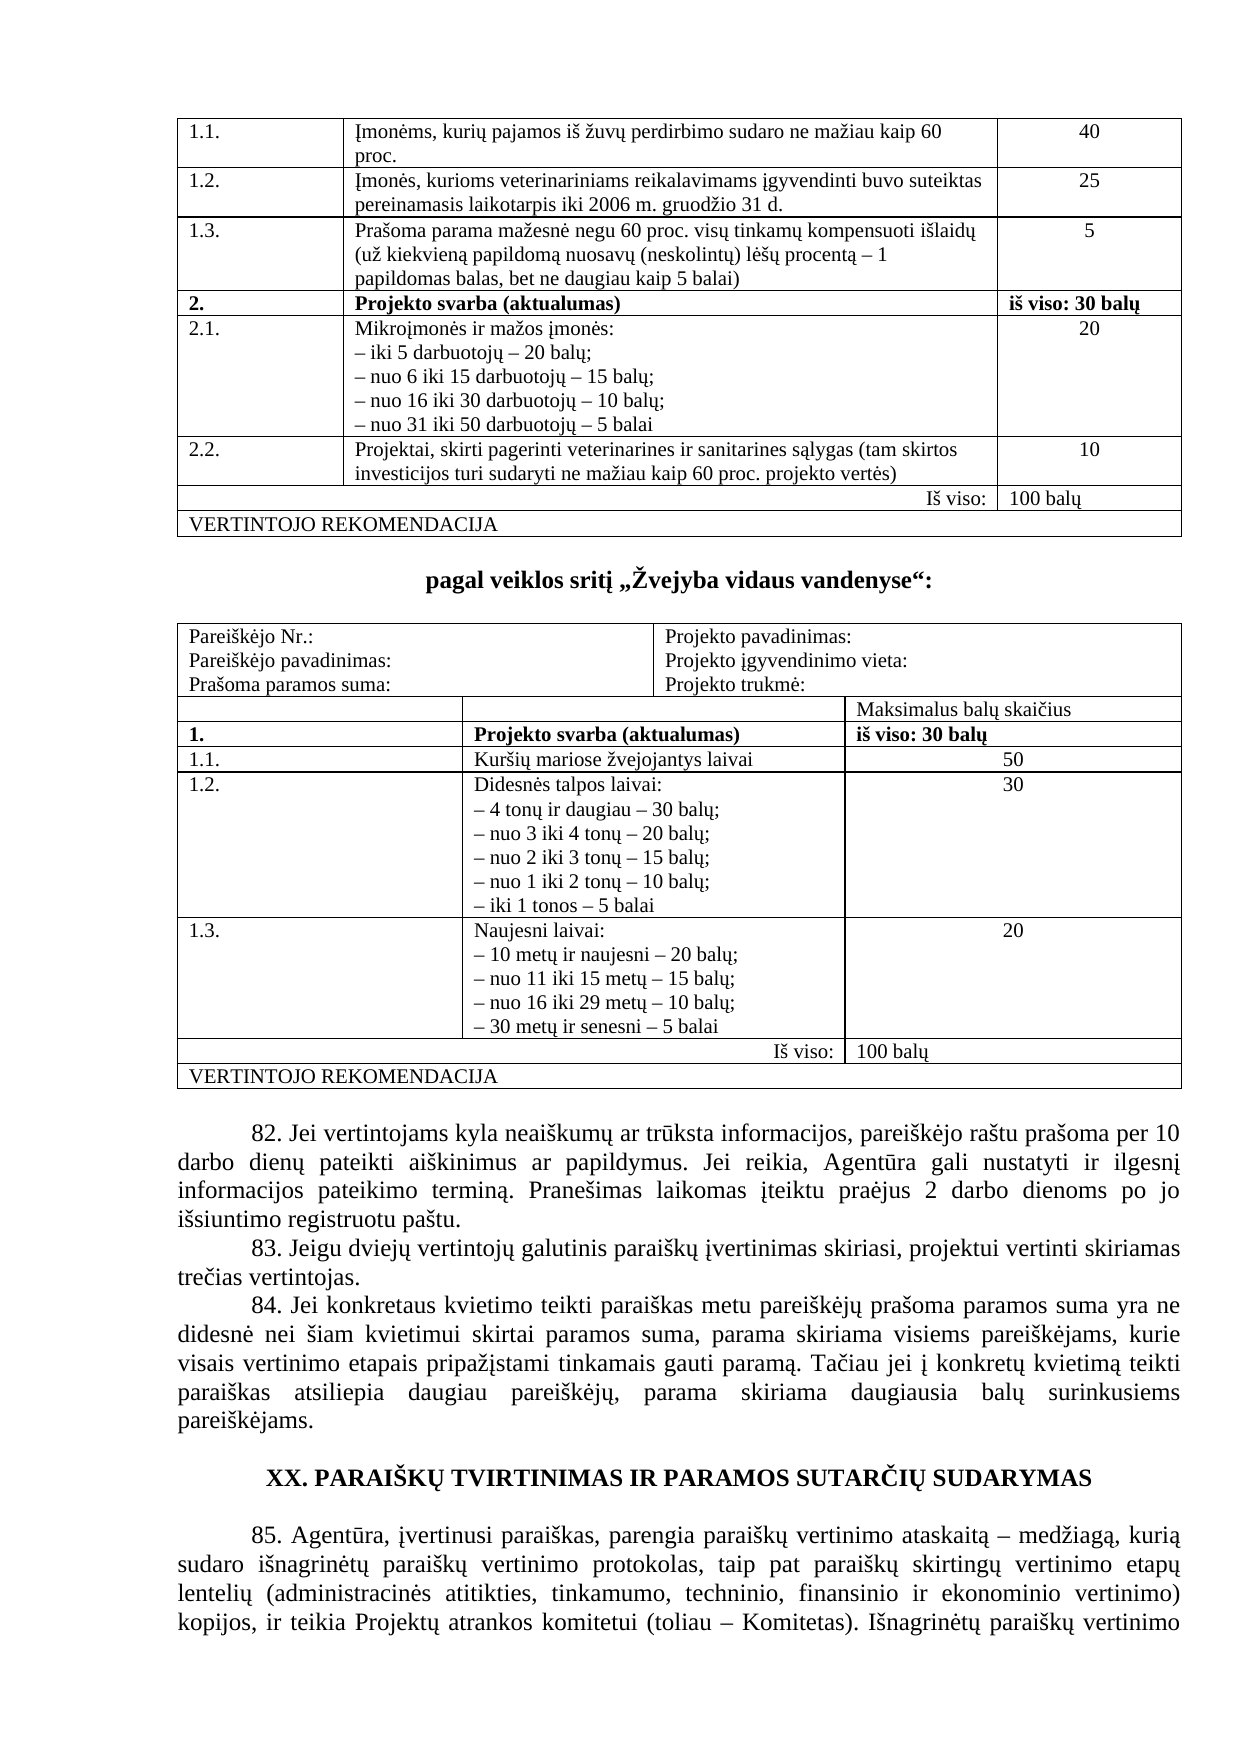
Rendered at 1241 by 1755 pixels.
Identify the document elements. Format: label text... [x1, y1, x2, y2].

text 84. Jei konkretaus kvietimo teikti paraiškas metu pareiškėjų prašoma paramos suma yra ne didesnė nei šiam kvietimui skirtai paramos suma, parama skiriama visiems pareiškėjams, kurie visais vertinimo etapais pripažįstami tinkamais gauti paramą. Tačiau jei į konkretų kvietimą teikti paraiškas atsiliepia daugiau pareiškėjų, parama skiriama daugiausia balų surinkusiems pareiškėjams. [177, 1291, 1181, 1434]
table_cell 1.3. [178, 918, 462, 1038]
text 82. Jei vertintojams kyla neaiškumų ar trūksta informacijos, pareiškėjo raštu prašoma per 10 darbo dienų pateikti aiškinimus ar papildymus. Jei reikia, Agentūra gali nustatyti ir ilgesnį informacijos pateikimo terminą. Pranešimas laikomas įteiktu praėjus 2 darbo dienoms po jo išsiuntimo registruotu paštu. [177, 1118, 1181, 1233]
table_header Pareiškėjo Nr.: Pareiškėjo pavadinimas: Prašoma paramos suma: [178, 624, 653, 696]
table_cell 2.2. [178, 437, 343, 485]
table_cell 1.1. [178, 747, 462, 771]
table_cell Projektai, skirti pagerinti veterinarines ir sanitarines sąlygas (tam skirtos investicijos turi sudaryti ne mažiau kaip 60 proc. projekto vertės) [344, 437, 997, 485]
table_cell 1. [178, 722, 462, 746]
table_cell Kuršių mariose žvejojantys laivai [463, 747, 844, 771]
table_cell 10 [998, 437, 1181, 485]
table_cell 5 [998, 218, 1181, 290]
table_header Projekto pavadinimas: Projekto įgyvendinimo vieta: Projekto trukmė: [654, 624, 1181, 696]
text 85. Agentūra, įvertinusi paraiškas, parengia paraiškų vertinimo ataskaitą – medžiagą, kurią sudaro išnagrinėtų paraiškų vertinimo protokolas, taip pat paraiškų skirtingų vertinimo etapų lentelių (administracinės atitikties, tinkamumo, techninio, finansinio ir ekonominio vertinimo) kopijos, ir teikia Projektų atrankos komitetui (toliau – Komitetas). Išnagrinėtų paraiškų vertinimo [177, 1521, 1181, 1636]
table_cell 100 balų [998, 486, 1181, 510]
table_cell Įmonės, kurioms veterinariniams reikalavimams įgyvendinti buvo suteiktas pereinamasis laikotarpis iki 2006 m. gruodžio 31 d. [344, 168, 997, 216]
table_cell 40 [998, 119, 1181, 167]
table_cell 50 [846, 747, 1181, 771]
text 83. Jeigu dviejų vertintojų galutinis paraiškų įvertinimas skiriasi, projektui vertinti skiriamas trečias vertintojas. [177, 1233, 1181, 1291]
table_cell iš viso: 30 balų [998, 291, 1181, 315]
table_cell Maksimalus balų skaičius [846, 697, 1181, 721]
table_cell Iš viso: [178, 486, 997, 510]
table_cell VERTINTOJO REKOMENDACIJA [178, 511, 1181, 536]
table_cell [178, 697, 462, 721]
table_cell Prašoma parama mažesnė negu 60 proc. visų tinkamų kompensuoti išlaidų (už kiekvieną papildomą nuosavų (neskolintų) lėšų procentą – 1 papildomas balas, bet ne daugiau kaip 5 balai) [344, 218, 997, 290]
text XX. PARAIŠKŲ TVIRTINIMAS IR PARAMOS SUTARČIŲ SUDARYMAS [177, 1463, 1181, 1492]
table_cell Mikroįmonės ir mažos įmonės: – iki 5 darbuotojų – 20 balų; – nuo 6 iki 15 darbuotojų – 15 balų; – nuo 16 iki 30 darbuotojų – 10 balų; – nuo 31 iki 50 darbuotojų – 5 balai [344, 316, 997, 436]
table_cell 100 balų [846, 1039, 1181, 1063]
table_cell Naujesni laivai: – 10 metų ir naujesni – 20 balų; – nuo 11 iki 15 metų – 15 balų; – nuo 16 iki 29 metų – 10 balų; – 30 metų ir senesni – 5 balai [463, 918, 844, 1038]
table_cell 1.3. [178, 218, 343, 290]
table_cell 20 [846, 918, 1181, 1038]
table_cell [463, 697, 844, 721]
table_cell Projekto svarba (aktualumas) [463, 722, 844, 746]
table_cell 1.2. [178, 773, 462, 917]
table_cell iš viso: 30 balų [846, 722, 1181, 746]
text pagal veiklos sritį „Žvejyba vidaus vandenyse“: [177, 565, 1181, 594]
table_cell Didesnės talpos laivai: – 4 tonų ir daugiau – 30 balų; – nuo 3 iki 4 tonų – 20 balų; – nuo 2 iki 3 tonų – 15 balų; – nuo 1 iki 2 tonų – 10 balų; – iki 1 tonos – 5 balai [463, 773, 844, 917]
table_cell 1.1. [178, 119, 343, 167]
table_cell Iš viso: [178, 1039, 844, 1063]
table_cell 2.1. [178, 316, 343, 436]
table_cell Projekto svarba (aktualumas) [344, 291, 997, 315]
table_cell 25 [998, 168, 1181, 216]
table_cell 1.2. [178, 168, 343, 216]
table_cell 20 [998, 316, 1181, 436]
table_cell 30 [846, 773, 1181, 917]
table_cell 2. [178, 291, 343, 315]
table_cell Įmonėms, kurių pajamos iš žuvų perdirbimo sudaro ne mažiau kaip 60 proc. [344, 119, 997, 167]
table_cell VERTINTOJO REKOMENDACIJA [178, 1064, 1181, 1088]
